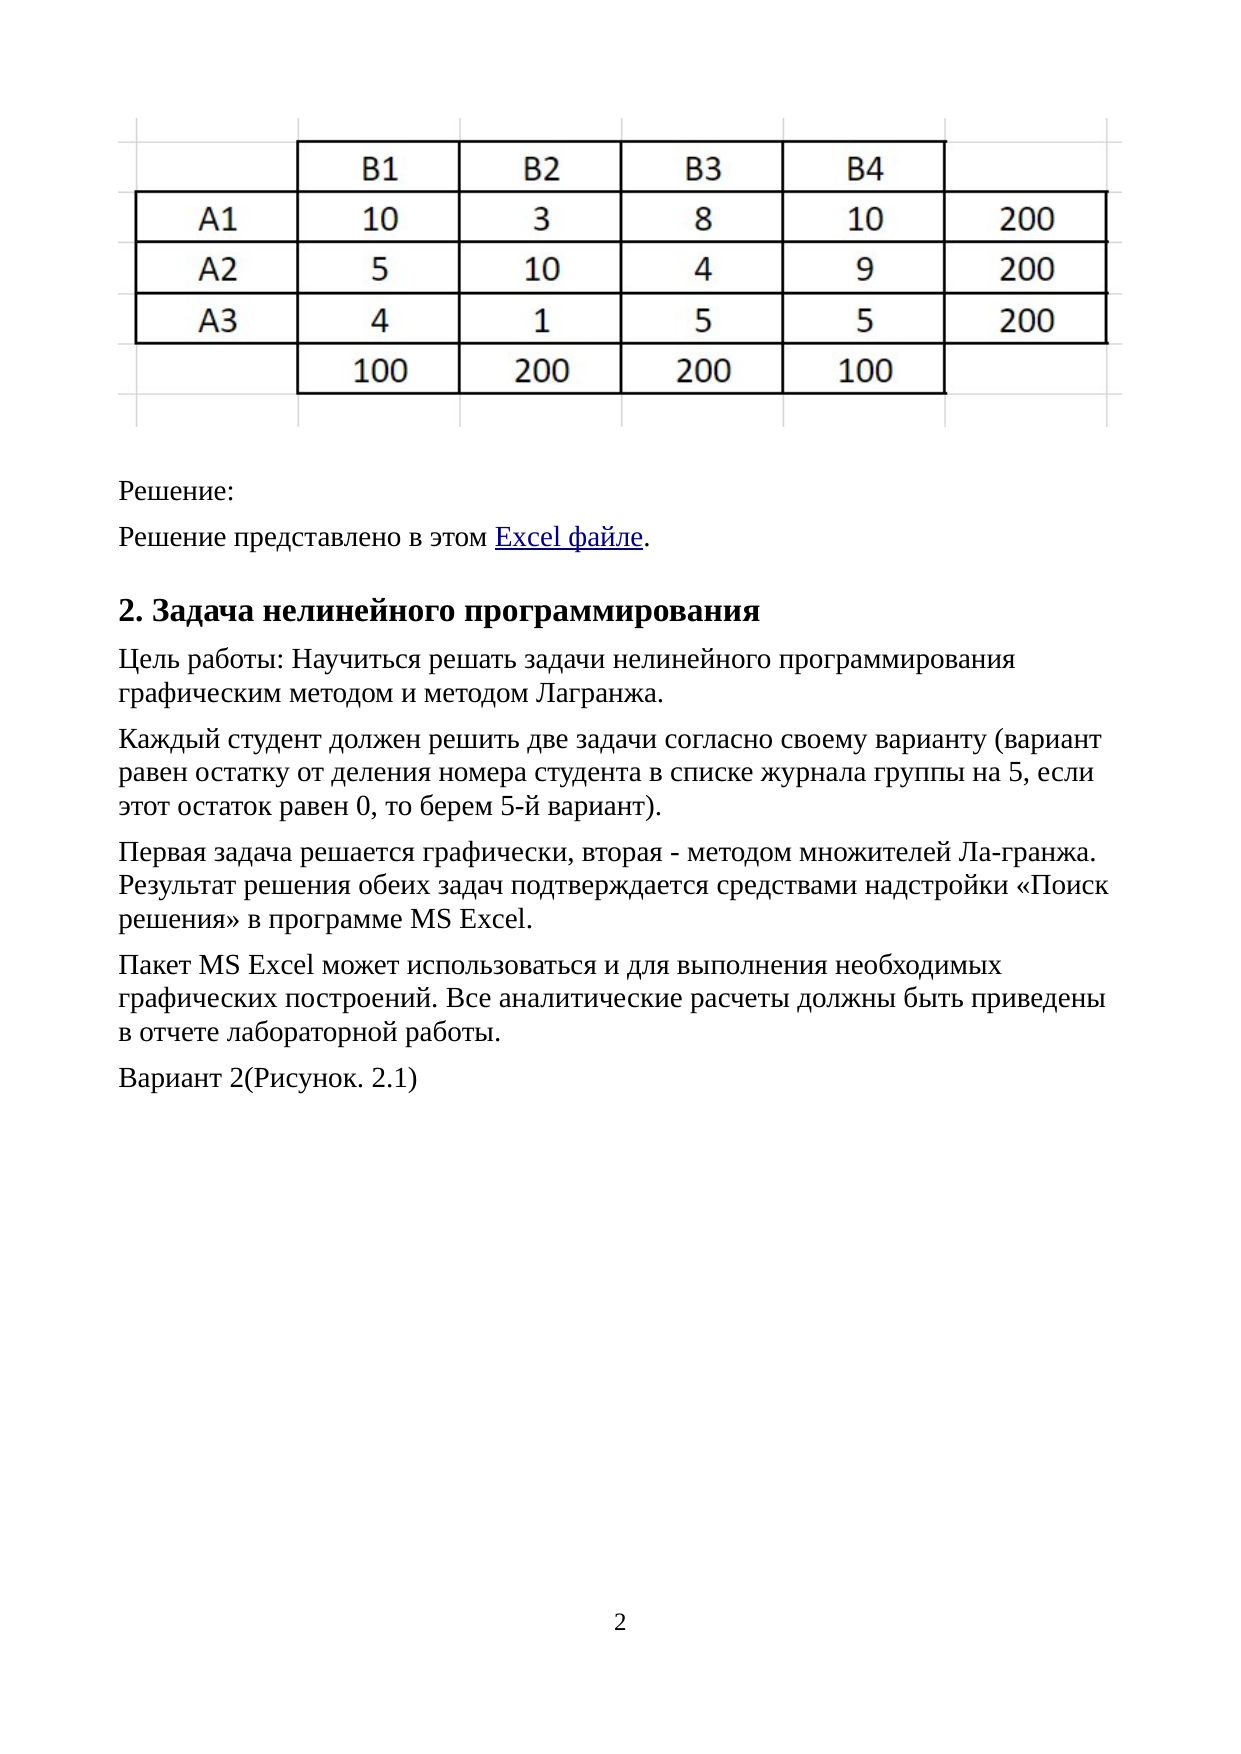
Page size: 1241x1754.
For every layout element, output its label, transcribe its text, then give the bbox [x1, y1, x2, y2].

text Решение представлено в этом Excel файле. [118, 519, 1122, 553]
picture [118, 118, 1123, 427]
text Вариант 2(Рисунок. 2.1) [118, 1060, 1122, 1094]
text Цель работы: Научиться решать задачи нелинейного программирования графическим методом и методом Лагранжа. [118, 641, 1122, 708]
subtitle Задача нелинейного программирования [118, 590, 1122, 629]
text Пакет MS Excel может использоваться и для выполнения необходимых графических построений. Все аналитические расчеты должны быть приведены в отчете лабораторной работы. [118, 947, 1122, 1048]
text Первая задача решается графически, вторая - методом множителей Ла-гранжа. Результат решения обеих задач подтверждается средствами надстройки «Поиск решения» в программе MS Excel. [118, 834, 1122, 934]
text Каждый студент должен решить две задачи согласно своему варианту (вариант равен остатку от деления номера студента в списке журнала группы на 5, если этот остаток равен 0, то берем 5-й вариант). [118, 721, 1122, 821]
text Решение: [118, 473, 1122, 507]
